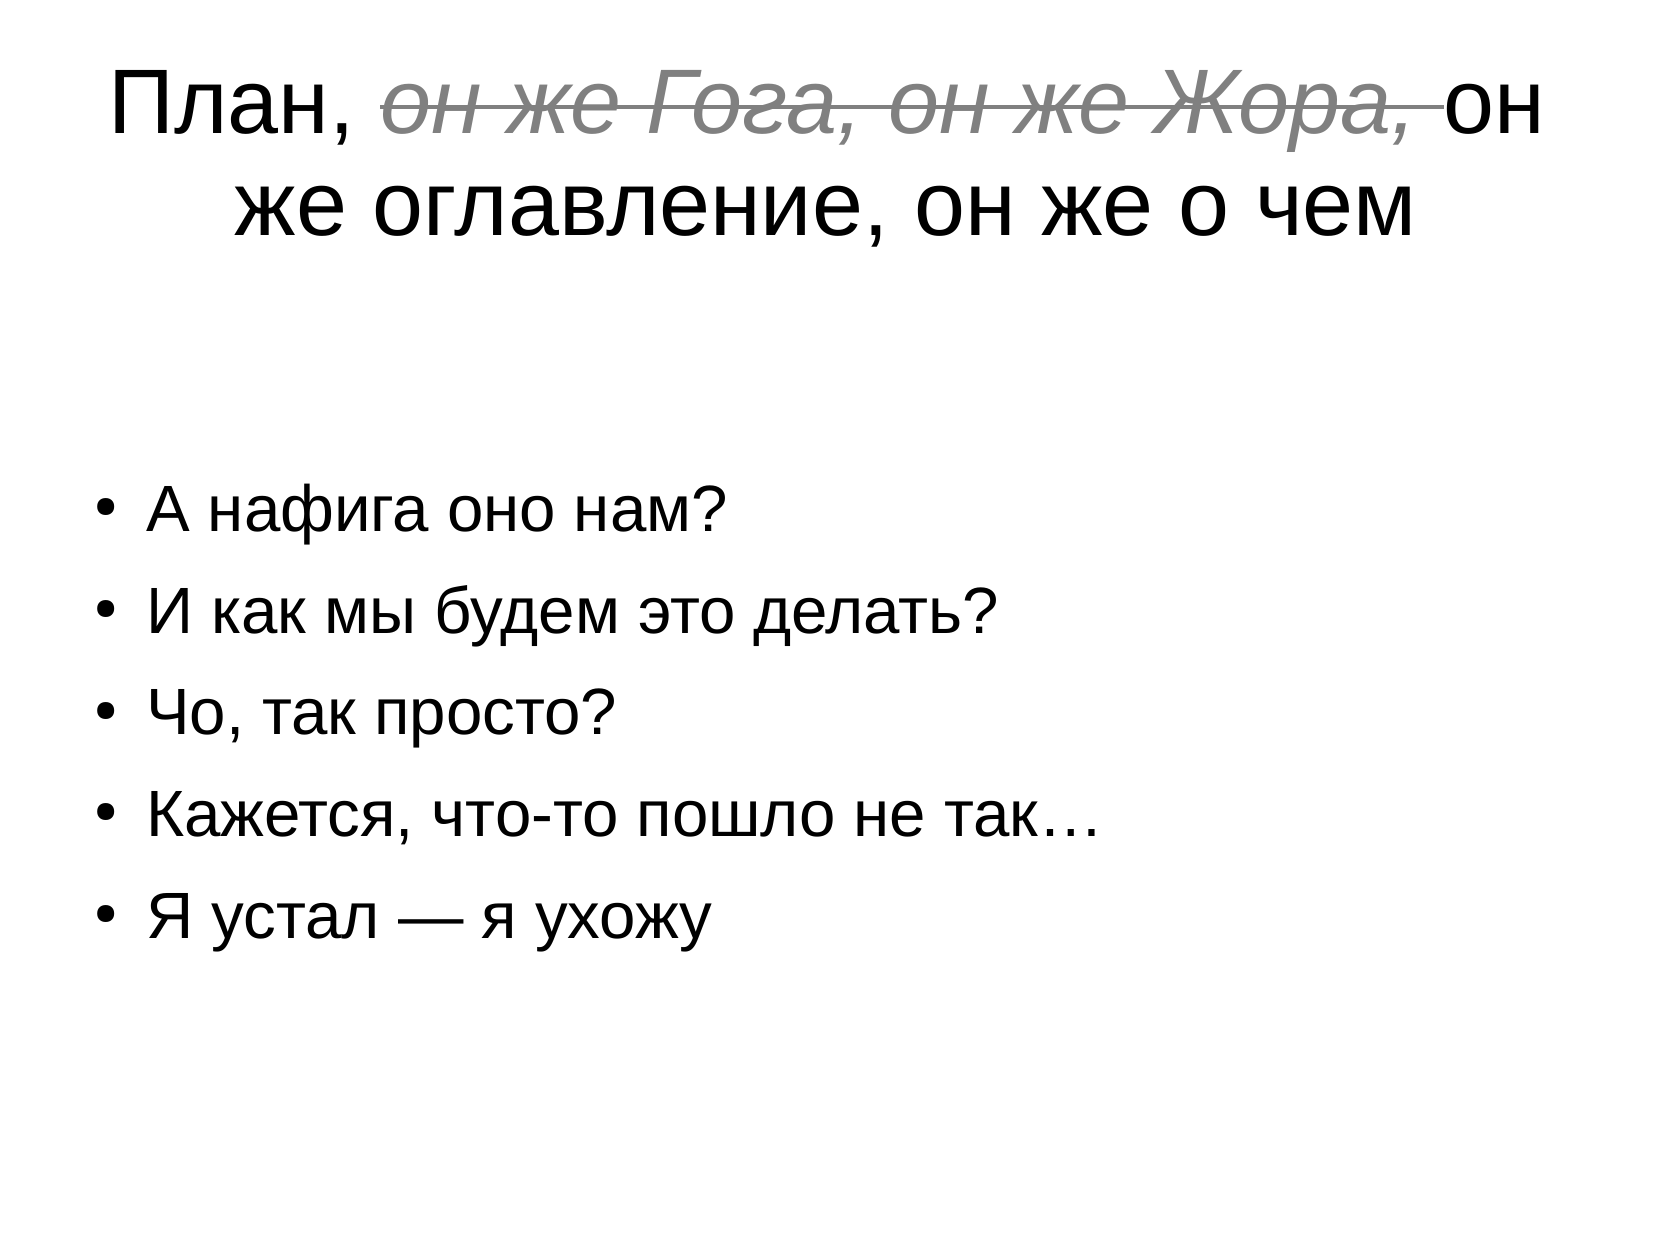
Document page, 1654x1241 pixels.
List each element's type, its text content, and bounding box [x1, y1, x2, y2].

list А нафига оно нам? И как мы будем это делать? Чо, так просто? Кажется, что-то пошло не так… Я устал — я ухожу [76, 472, 1565, 957]
title План, он же Гога, он же Жора, он же оглавление, он же о чем [82, 49, 1571, 257]
